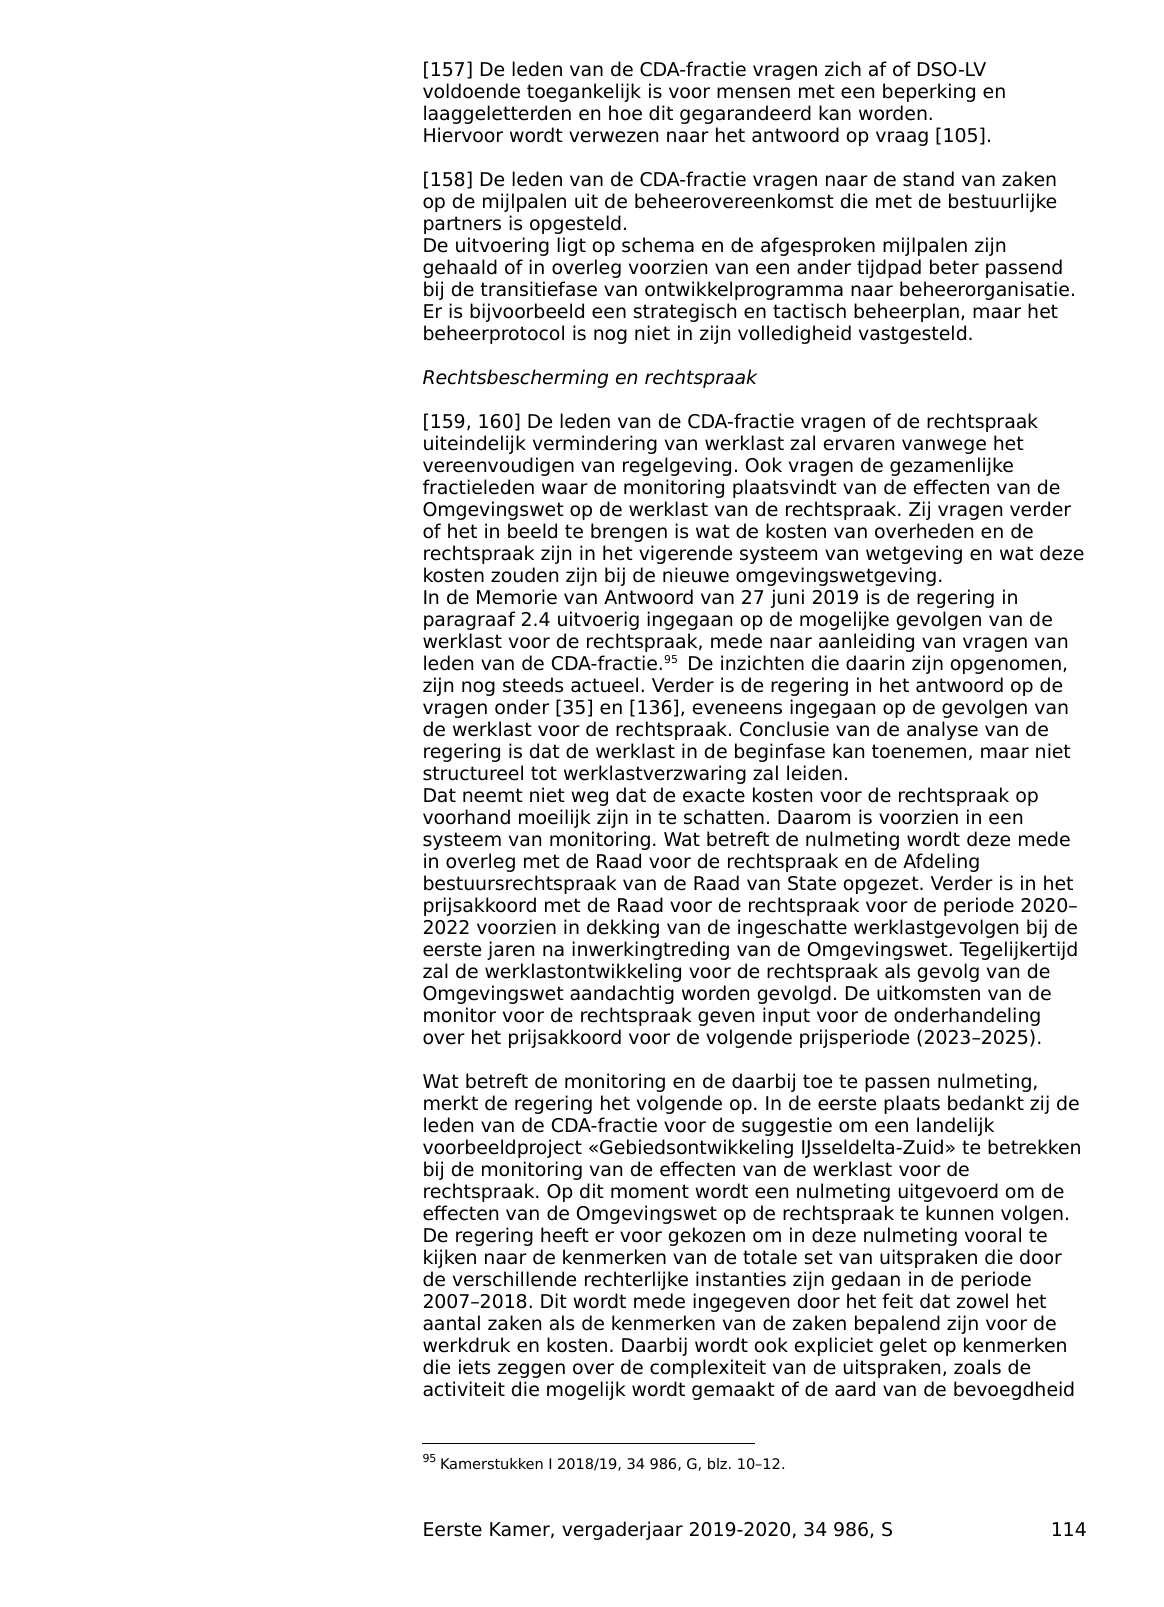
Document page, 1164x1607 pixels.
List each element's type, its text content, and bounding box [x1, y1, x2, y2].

subtitle Rechtsbescherming en rechtspraak [422, 367, 1087, 389]
text [159, 160] De leden van de CDA-fractie vragen of de rechtspraak uiteindelijk vermindering van werklast zal ervaren vanwege het vereenvoudigen van regelgeving. Ook vragen de gezamenlijke fractieleden waar de monitoring plaatsvindt van de effecten van de Omgevingswet op de werklast van de rechtspraak. Zij vragen verder of het in beeld te brengen is wat de kosten van overheden en de rechtspraak zijn in het vigerende systeem van wetgeving en wat deze kosten zouden zijn bij de nieuwe omgevingswetgeving. [422, 411, 1087, 587]
text In de Memorie van Antwoord van 27 juni 2019 is de regering in paragraaf 2.4 uitvoerig ingegaan op de mogelijke gevolgen van de werklast voor de rechtspraak, mede naar aanleiding van vragen van leden van de CDA-fractie. De inzichten die daarin zijn opgenomen, zijn nog steeds actueel. Verder is de regering in het antwoord op de vragen onder [35] en [136], eveneens ingegaan op de gevolgen van de werklast voor de rechtspraak. Conclusie van de analyse van de regering is dat de werklast in de beginfase kan toenemen, maar niet structureel tot werklastverzwaring zal leiden. [422, 587, 1087, 785]
text [157] De leden van de CDA-fractie vragen zich af of DSO-LV voldoende toegankelijk is voor mensen met een beperking en laaggeletterden en hoe dit gegarandeerd kan worden. [422, 59, 1087, 125]
text Dat neemt niet weg dat de exacte kosten voor de rechtspraak op voorhand moeilijk zijn in te schatten. Daarom is voorzien in een systeem van monitoring. Wat betreft de nulmeting wordt deze mede in overleg met de Raad voor de rechtspraak en de Afdeling bestuursrechtspraak van de Raad van State opgezet. Verder is in het prijsakkoord met de Raad voor de rechtspraak voor de periode 2020–2022 voorzien in dekking van de ingeschatte werklastgevolgen bij de eerste jaren na inwerkingtreding van de Omgevingswet. Tegelijkertijd zal de werklastontwikkeling voor de rechtspraak als gevolg van de Omgevingswet aandachtig worden gevolgd. De uitkomsten van de monitor voor de rechtspraak geven input voor de onderhandeling over het prijsakkoord voor de volgende prijsperiode (2023–2025). [422, 785, 1087, 1049]
text Wat betreft de monitoring en de daarbij toe te passen nulmeting, merkt de regering het volgende op. In de eerste plaats bedankt zij de leden van de CDA-fractie voor de suggestie om een landelijk voorbeeldproject «Gebiedsontwikkeling IJsseldelta-Zuid» te betrekken bij de monitoring van de effecten van de werklast voor de rechtspraak. Op dit moment wordt een nulmeting uitgevoerd om de effecten van de Omgevingswet op de rechtspraak te kunnen volgen. De regering heeft er voor gekozen om in deze nulmeting vooral te kijken naar de kenmerken van de totale set van uitspraken die door de verschillende rechterlijke instanties zijn gedaan in de periode 2007–2018. Dit wordt mede ingegeven door het feit dat zowel het aantal zaken als de kenmerken van de zaken bepalend zijn voor de werkdruk en kosten. Daarbij wordt ook expliciet gelet op kenmerken die iets zeggen over de complexiteit van de uitspraken, zoals de activiteit die mogelijk wordt gemaakt of de aard van de bevoegdheid [422, 1071, 1087, 1401]
text De uitvoering ligt op schema en de afgesproken mijlpalen zijn gehaald of in overleg voorzien van een ander tijdpad beter passend bij de transitiefase van ontwikkelprogramma naar beheerorganisatie. Er is bijvoorbeeld een strategisch en tactisch beheerplan, maar het beheerprotocol is nog niet in zijn volledigheid vastgesteld. [422, 235, 1087, 345]
text [158] De leden van de CDA-fractie vragen naar de stand van zaken op de mijlpalen uit de beheerovereenkomst die met de bestuurlijke partners is opgesteld. [422, 169, 1087, 235]
text Kamerstukken I 2018/19, 34 986, G, blz. 10–12. [422, 1452, 1087, 1474]
text Hiervoor wordt verwezen naar het antwoord op vraag [105]. [422, 125, 1087, 147]
